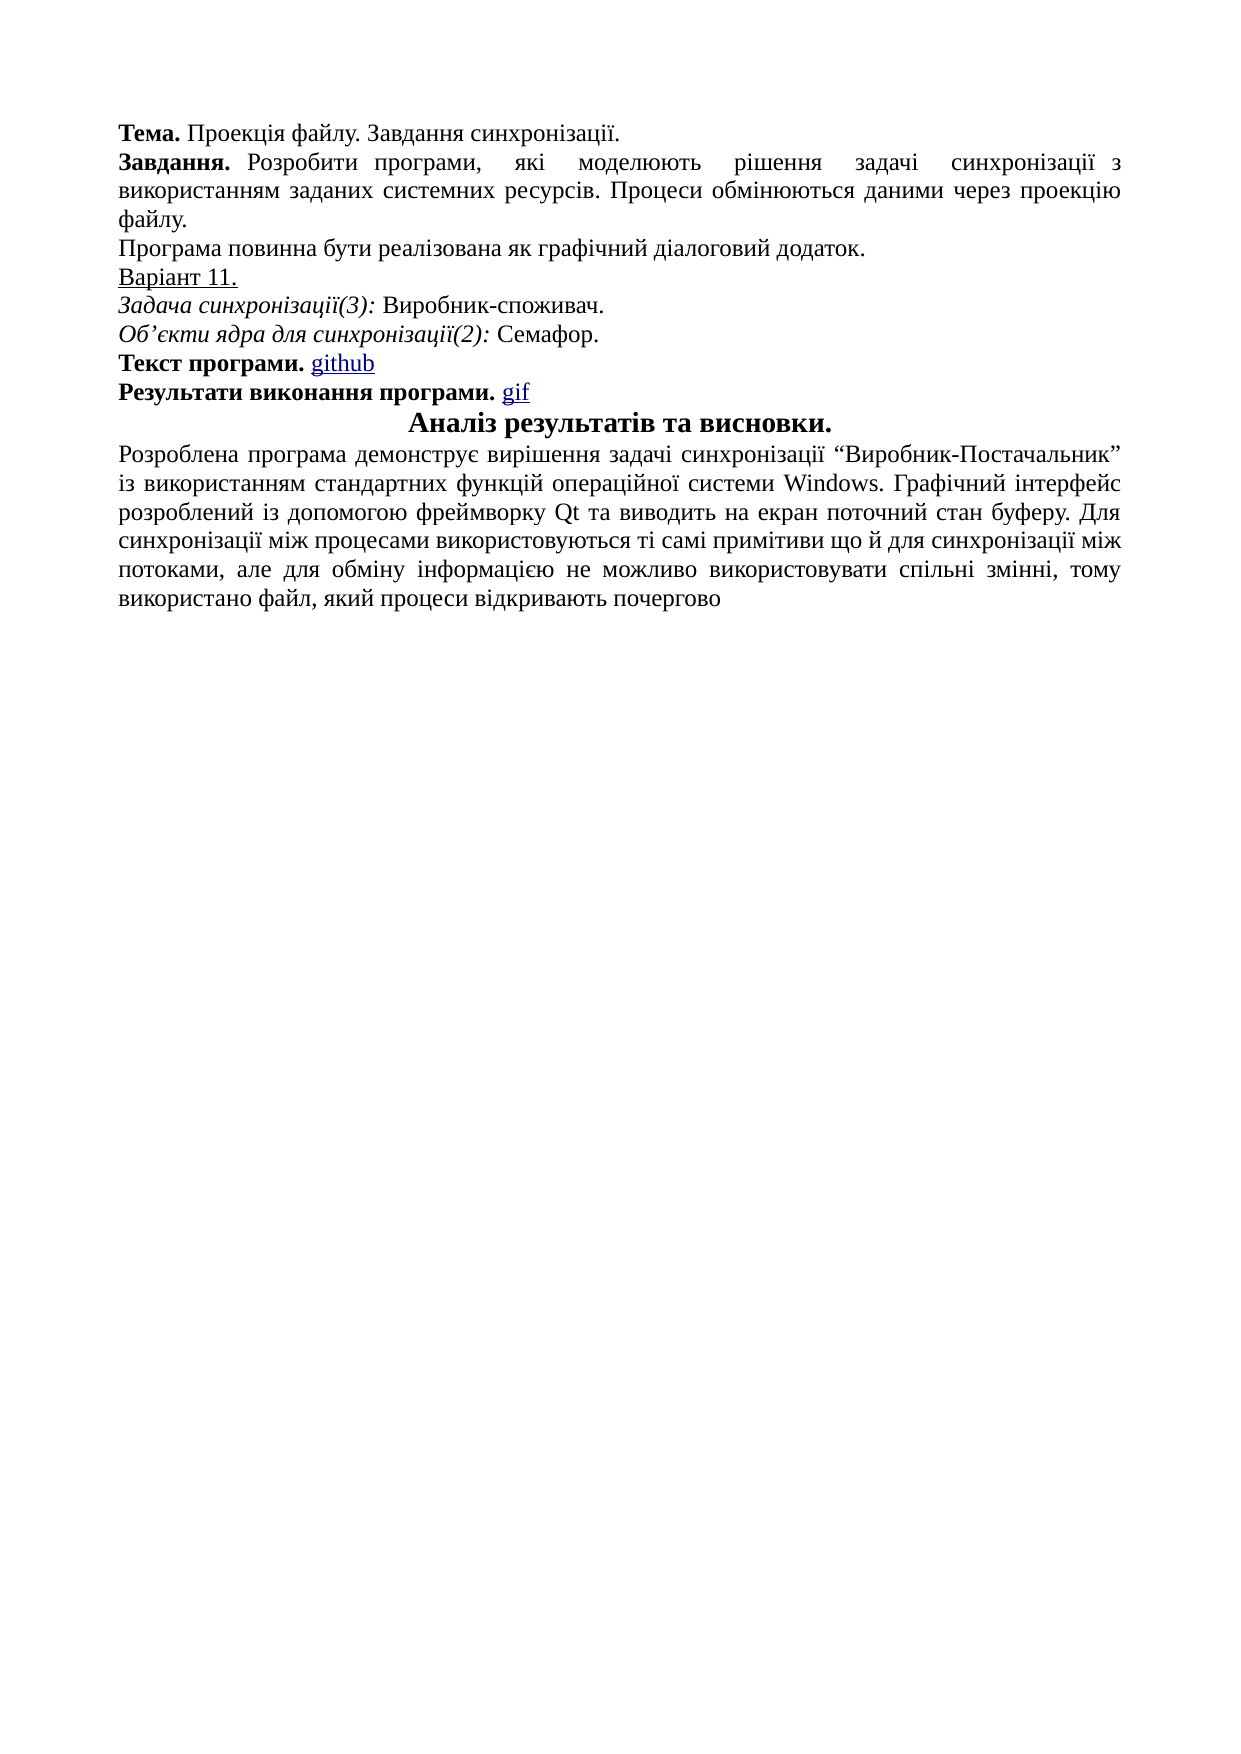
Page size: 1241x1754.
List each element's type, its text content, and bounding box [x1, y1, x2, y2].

text Програма повинна бути реалізована як графічний діалоговий додаток. [118, 233, 1122, 262]
text Результати виконання програми. gif [118, 377, 1122, 406]
text Об’єкти ядра для синхронізації(2): Семафор. [118, 319, 1122, 348]
text Аналіз результатів та висновки. [118, 406, 1122, 439]
text Задача синхронізації(3): Виробник-споживач. [118, 291, 1122, 319]
text Варіант 11. [118, 262, 1122, 291]
text Текст програми. github [118, 348, 1122, 377]
text Тема. Проекція файлу. Завдання синхронізації. [118, 118, 1122, 147]
text Завдання. Розробити програми, які моделюють рішення задачі синхронізації з використанням заданих системних ресурсів. Процеси обмінюються даними через проекцію файлу. [118, 147, 1122, 233]
text Розроблена програма демонструє вирішення задачі синхронізації “Виробник-Постачальник” із використанням стандартних функцій операційної системи Windows. Графічний інтерфейс розроблений із допомогою фреймворку Qt та виводить на екран поточний стан буферу. Для синхронізації між процесами використовуються ті самі примітиви що й для синхронізації між потоками, але для обміну інформацією не можливо використовувати спільні змінні, тому використано файл, який процеси відкривають почергово [118, 439, 1122, 612]
